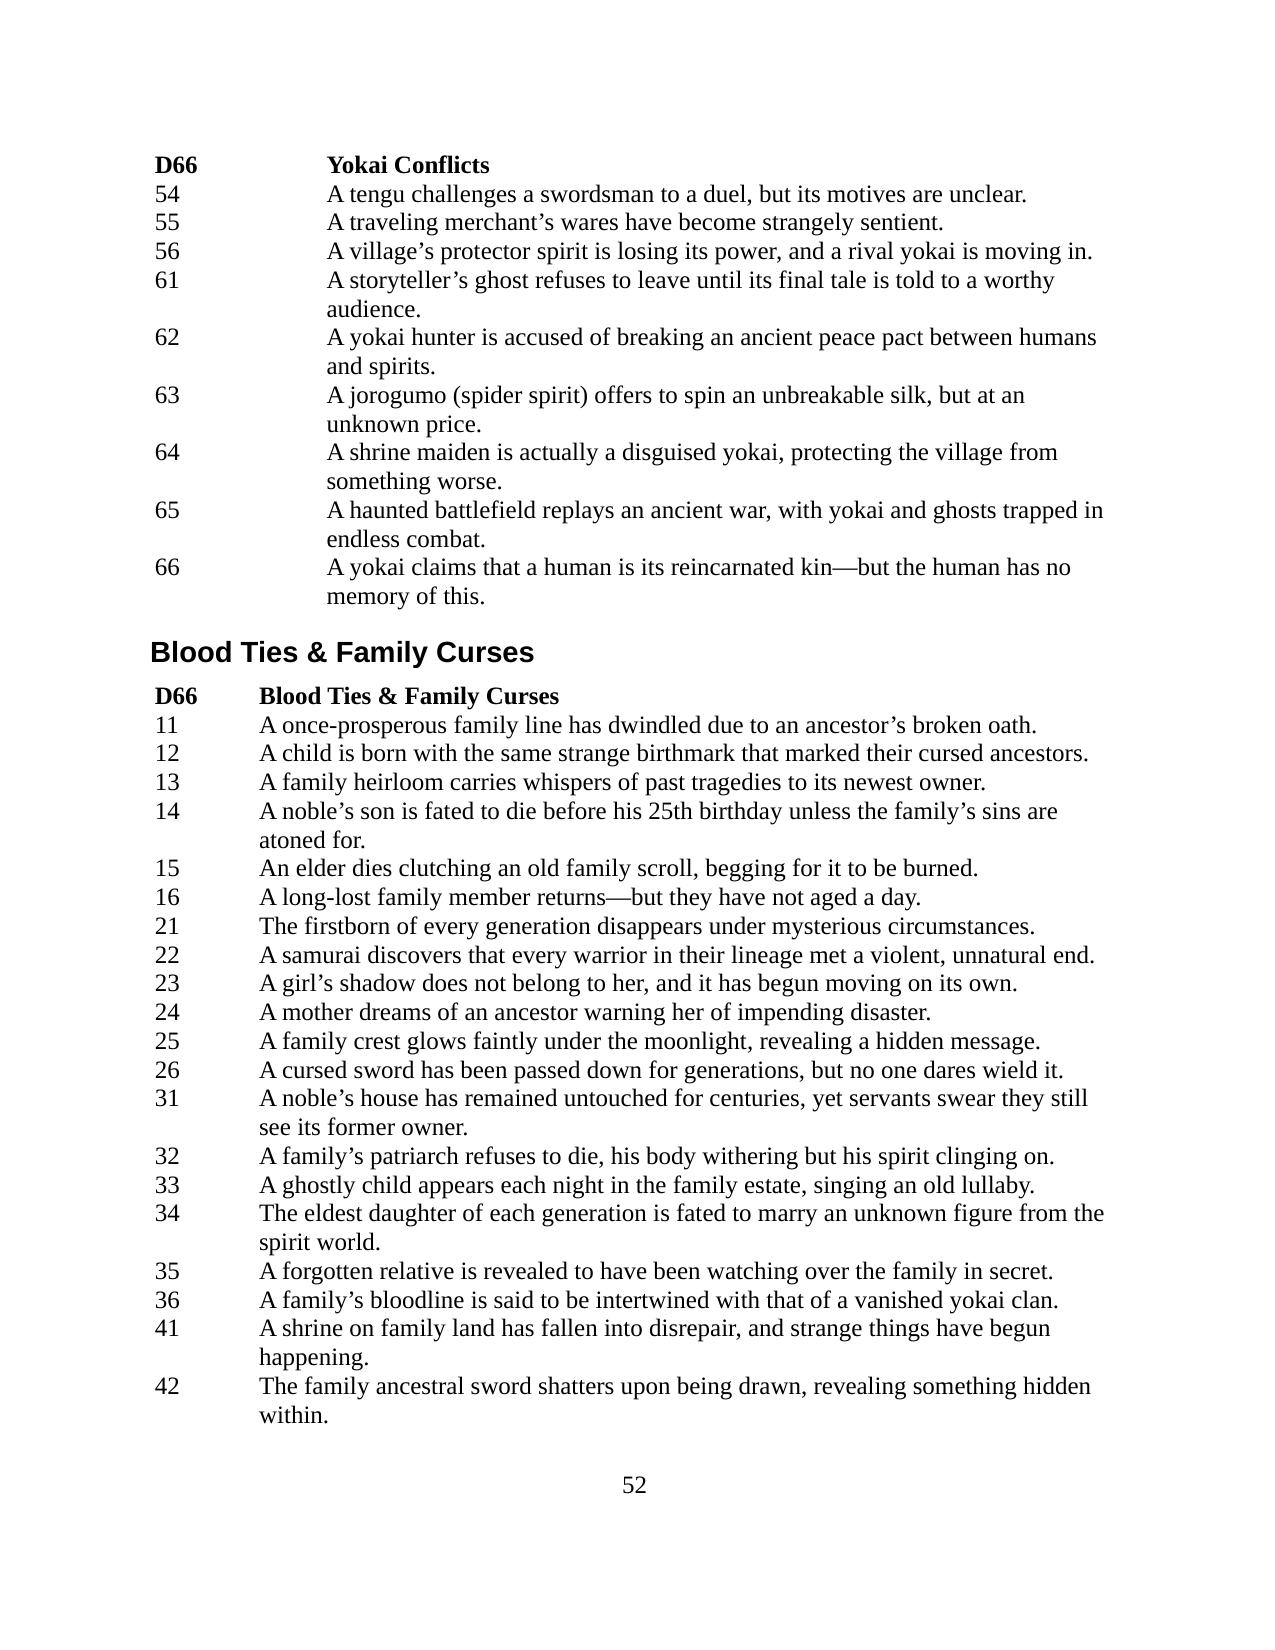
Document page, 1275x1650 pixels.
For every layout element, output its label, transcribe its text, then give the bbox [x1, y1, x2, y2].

table_cell A haunted battlefield replays an ancient war, with yokai and ghosts trapped in endless combat. [322, 495, 1125, 552]
table_cell 56 [150, 236, 322, 265]
table_cell 21 [150, 911, 254, 940]
table_cell 11 [150, 710, 254, 738]
table_cell The firstborn of every generation disappears under mysterious circumstances. [254, 911, 1125, 940]
table_cell 15 [150, 854, 254, 882]
table_cell A shrine maiden is actually a disguised yokai, protecting the village from something worse. [322, 438, 1125, 495]
table_cell A samurai discovers that every warrior in their lineage met a violent, unnatural end. [254, 940, 1125, 968]
table_cell 36 [150, 1285, 254, 1313]
table_cell The family ancestral sword shatters upon being drawn, revealing something hidden within. [254, 1371, 1125, 1428]
table_cell An elder dies clutching an old family scroll, begging for it to be burned. [254, 854, 1125, 882]
table_cell A family’s patriarch refuses to die, his body withering but his spirit clinging on. [254, 1141, 1125, 1170]
table_cell 25 [150, 1026, 254, 1055]
table_cell The eldest daughter of each generation is fated to marry an unknown figure from the spirit world. [254, 1199, 1125, 1256]
table_cell A forgotten relative is revealed to have been watching over the family in secret. [254, 1256, 1125, 1285]
table_cell 22 [150, 940, 254, 968]
table_cell 42 [150, 1371, 254, 1428]
table_cell 12 [150, 739, 254, 767]
table_cell 31 [150, 1084, 254, 1141]
table_cell 13 [150, 767, 254, 796]
table_cell A yokai hunter is accused of breaking an ancient peace pact between humans and spirits. [322, 323, 1125, 380]
table_cell 54 [150, 179, 322, 207]
table_cell A family crest glows faintly under the moonlight, revealing a hidden message. [254, 1026, 1125, 1055]
table_cell 62 [150, 323, 322, 380]
table_cell A village’s protector spirit is losing its power, and a rival yokai is moving in. [322, 236, 1125, 265]
table_cell A ghostly child appears each night in the family estate, singing an old lullaby. [254, 1170, 1125, 1198]
table_cell A long-lost family member returns—but they have not aged a day. [254, 882, 1125, 911]
table_cell 34 [150, 1199, 254, 1256]
table_cell 35 [150, 1256, 254, 1285]
table_cell A noble’s house has remained untouched for centuries, yet servants swear they still see its former owner. [254, 1084, 1125, 1141]
table_cell A once-prosperous family line has dwindled due to an ancestor’s broken oath. [254, 710, 1125, 738]
table_cell A storyteller’s ghost refuses to leave until its final tale is told to a worthy audience. [322, 265, 1125, 322]
table_cell 63 [150, 380, 322, 437]
table_cell A tengu challenges a swordsman to a duel, but its motives are unclear. [322, 179, 1125, 207]
table_header D66 [150, 150, 322, 179]
subtitle Blood Ties & Family Curses [150, 635, 1125, 668]
table_cell 14 [150, 796, 254, 853]
table_cell A shrine on family land has fallen into disrepair, and strange things have begun happening. [254, 1314, 1125, 1371]
table_cell A yokai claims that a human is its reincarnated kin—but the human has no memory of this. [322, 553, 1125, 610]
table_cell A girl’s shadow does not belong to her, and it has begun moving on its own. [254, 969, 1125, 997]
table_cell 33 [150, 1170, 254, 1198]
table_cell A cursed sword has been passed down for generations, but no one dares wield it. [254, 1055, 1125, 1083]
table_header Yokai Conflicts [322, 150, 1125, 179]
table_cell 24 [150, 997, 254, 1026]
table_cell 55 [150, 208, 322, 236]
table_cell 65 [150, 495, 322, 552]
table_cell A noble’s son is fated to die before his 25th birthday unless the family’s sins are atoned for. [254, 796, 1125, 853]
table_header D66 [150, 681, 254, 710]
table_cell 16 [150, 882, 254, 911]
table_cell A family heirloom carries whispers of past tragedies to its newest owner. [254, 767, 1125, 796]
table_header Blood Ties & Family Curses [254, 681, 1125, 710]
table_cell 61 [150, 265, 322, 322]
table_cell 66 [150, 553, 322, 610]
table_cell A family’s bloodline is said to be intertwined with that of a vanished yokai clan. [254, 1285, 1125, 1313]
table_cell A traveling merchant’s wares have become strangely sentient. [322, 208, 1125, 236]
table_cell 41 [150, 1314, 254, 1371]
table_cell 32 [150, 1141, 254, 1170]
table_cell 26 [150, 1055, 254, 1083]
table_cell 23 [150, 969, 254, 997]
table_cell 64 [150, 438, 322, 495]
table_cell A mother dreams of an ancestor warning her of impending disaster. [254, 997, 1125, 1026]
table_cell A child is born with the same strange birthmark that marked their cursed ancestors. [254, 739, 1125, 767]
table_cell A jorogumo (spider spirit) offers to spin an unbreakable silk, but at an unknown price. [322, 380, 1125, 437]
